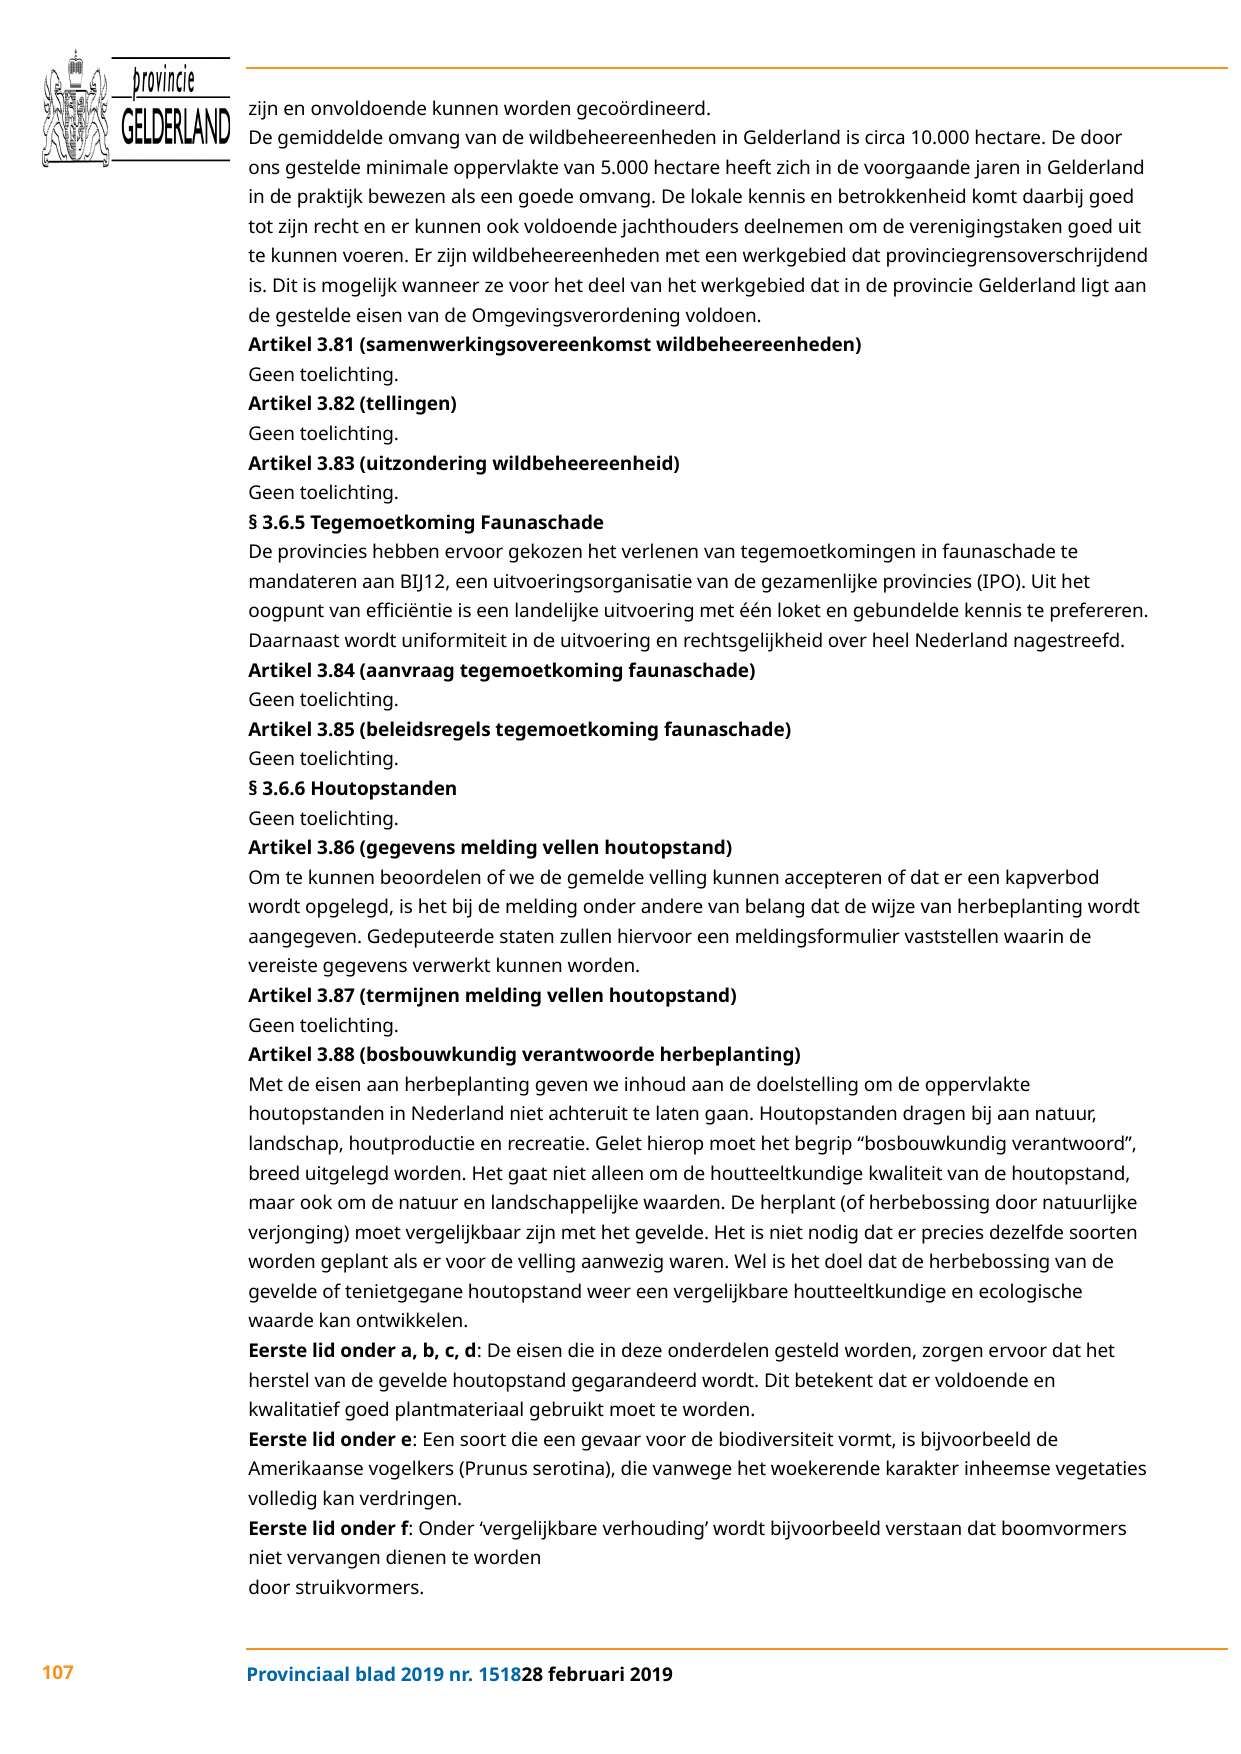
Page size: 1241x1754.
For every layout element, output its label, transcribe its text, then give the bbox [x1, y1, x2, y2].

text Geen toelichting. [248, 479, 1152, 505]
text Geen toelichting. [248, 361, 1152, 387]
text De provincies hebben ervoor gekozen het verlenen van tegemoetkomingen in faunaschade te mandateren aan BIJ12, een uitvoeringsorganisatie van de gezamenlijke provincies (IPO). Uit het oogpunt van efficiëntie is een landelijke uitvoering met één loket en gebundelde kennis te prefereren. Daarnaast wordt uniformiteit in de uitvoering en rechtsgelijkheid over heel Nederland nagestreefd. [248, 538, 1152, 653]
text Artikel 3.85 (beleidsregels tegemoetkoming faunaschade) [248, 716, 1152, 742]
text Artikel 3.84 (aanvraag tegemoetkoming faunaschade) [248, 657, 1152, 683]
text Artikel 3.88 (bosbouwkundig verantwoorde herbeplanting) [248, 1041, 1152, 1067]
text Om te kunnen beoordelen of we de gemelde velling kunnen accepteren of dat er een kapverbod wordt opgelegd, is het bij de melding onder andere van belang dat de wijze van herbeplanting wordt aangegeven. Gedeputeerde staten zullen hiervoor een meldingsformulier vaststellen waarin de vereiste gegevens verwerkt kunnen worden. [248, 864, 1152, 978]
text zijn en onvoldoende kunnen worden gecoördineerd. [248, 95, 1152, 121]
text Artikel 3.82 (tellingen) [248, 391, 1152, 416]
text Geen toelichting. [248, 746, 1152, 771]
text Artikel 3.86 (gegevens melding vellen houtopstand) [248, 834, 1152, 860]
text Eerste lid onder a, b, c, d: De eisen die in deze onderdelen gesteld worden, zorgen ervoor dat het herstel van de gevelde houtopstand gegarandeerd wordt. Dit betekent dat er voldoende en kwalitatief goed plantmateriaal gebruikt moet te worden. [248, 1337, 1152, 1422]
text Artikel 3.81 (samenwerkingsovereenkomst wildbeheereenheden) [248, 331, 1152, 357]
text Met de eisen aan herbeplanting geven we inhoud aan de doelstelling om de oppervlakte houtopstanden in Nederland niet achteruit te laten gaan. Houtopstanden dragen bij aan natuur, landschap, houtproductie en recreatie. Gelet hierop moet het begrip “bosbouwkundig verantwoord”, breed uitgelegd worden. Het gaat niet alleen om de houtteeltkundige kwaliteit van de houtopstand, maar ook om de natuur en landschappelijke waarden. De herplant (of herbebossing door natuurlijke verjonging) moet vergelijkbaar zijn met het gevelde. Het is niet nodig dat er precies dezelfde soorten worden geplant als er voor de velling aanwezig waren. Wel is het doel dat de herbebossing van de gevelde of tenietgegane houtopstand weer een vergelijkbare houtteeltkundige en ecologische waarde kan ontwikkelen. [248, 1071, 1152, 1333]
text Artikel 3.87 (termijnen melding vellen houtopstand) [248, 982, 1152, 1008]
text Geen toelichting. [248, 805, 1152, 831]
text door struikvormers. [248, 1574, 1152, 1600]
picture [41, 47, 231, 172]
text § 3.6.6 Houtopstanden [248, 775, 1152, 801]
text Geen toelichting. [248, 420, 1152, 446]
text Geen toelichting. [248, 686, 1152, 712]
text Geen toelichting. [248, 1012, 1152, 1038]
text Eerste lid onder e: Een soort die een gevaar voor de biodiversiteit vormt, is bijvoorbeeld de Amerikaanse vogelkers (Prunus serotina), die vanwege het woekerende karakter inheemse vegetaties volledig kan verdringen. [248, 1426, 1152, 1511]
text De gemiddelde omvang van de wildbeheereenheden in Gelderland is circa 10.000 hectare. De door ons gestelde minimale oppervlakte van 5.000 hectare heeft zich in de voorgaande jaren in Gelderland in de praktijk bewezen als een goede omvang. De lokale kennis en betrokkenheid komt daarbij goed tot zijn recht en er kunnen ook voldoende jachthouders deelnemen om de verenigingstaken goed uit te kunnen voeren. Er zijn wildbeheereenheden met een werkgebied dat provinciegrensoverschrijdend is. Dit is mogelijk wanneer ze voor het deel van het werkgebied dat in de provincie Gelderland ligt aan de gestelde eisen van de Omgevingsverordening voldoen. [248, 124, 1152, 328]
text Artikel 3.83 (uitzondering wildbeheereenheid) [248, 450, 1152, 476]
text § 3.6.5 Tegemoetkoming Faunaschade [248, 509, 1152, 535]
text Eerste lid onder f: Onder ‘vergelijkbare verhouding’ wordt bijvoorbeeld verstaan dat boomvormers niet vervangen dienen te worden [248, 1515, 1152, 1570]
